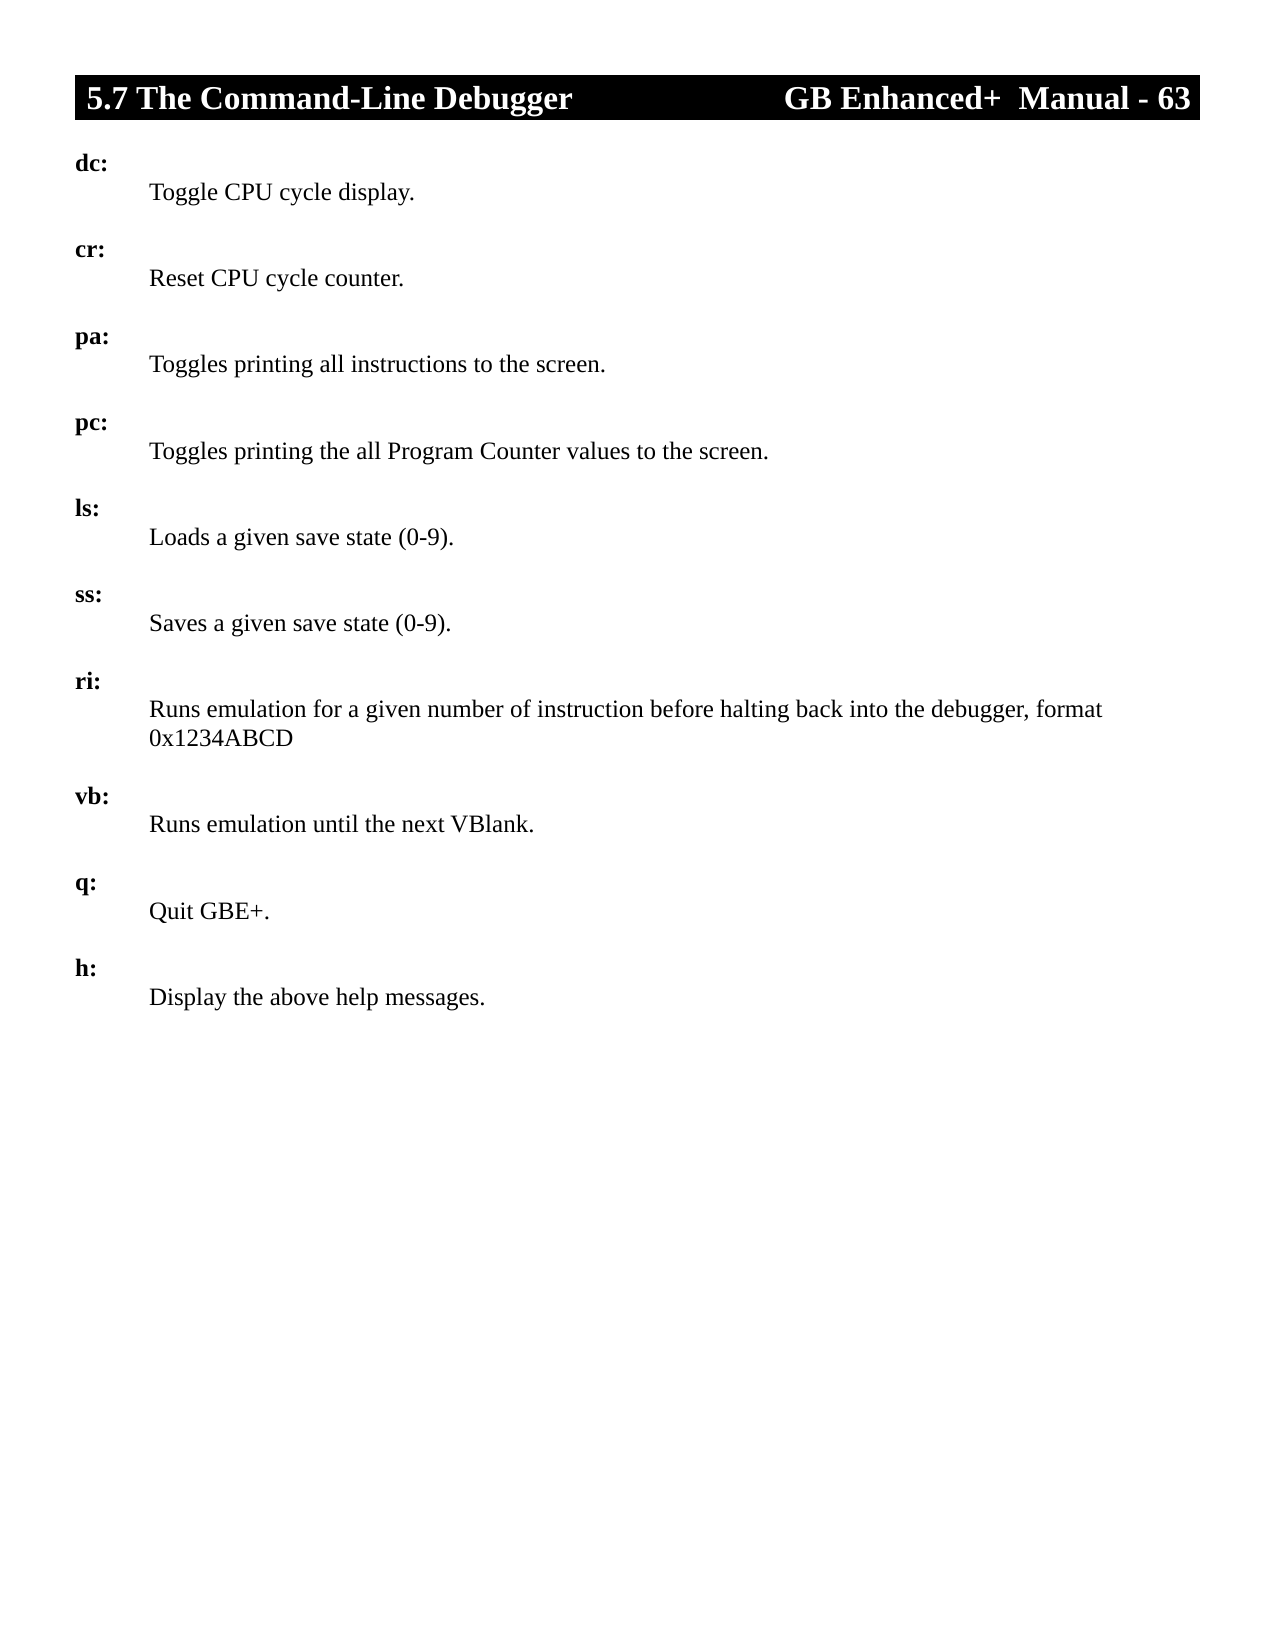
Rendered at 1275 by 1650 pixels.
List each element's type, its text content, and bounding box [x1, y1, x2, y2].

text Reset CPU cycle counter. [75, 263, 1200, 292]
text Loads a given save state (0-9). [75, 522, 1200, 551]
text Runs emulation until the next VBlank. [75, 809, 1200, 838]
text Saves a given save state (0-9). [75, 608, 1200, 637]
text ls: [75, 493, 1200, 522]
text Toggle CPU cycle display. [75, 177, 1200, 206]
text cr: [75, 234, 1200, 263]
text ss: [75, 579, 1200, 608]
text vb: [75, 781, 1200, 809]
text pc: [75, 407, 1200, 436]
text dc: [75, 148, 1200, 177]
text q: [75, 867, 1200, 896]
text pa: [75, 321, 1200, 349]
text Runs emulation for a given number of instruction before halting back into the debugger, format 0x1234ABCD [75, 694, 1200, 752]
text ri: [75, 666, 1200, 694]
text 5.7 The Command-Line Debugger GB Enhanced+ Manual - 63 [75, 75, 1200, 119]
text Toggles printing the all Program Counter values to the screen. [75, 436, 1200, 464]
text Toggles printing all instructions to the screen. [75, 349, 1200, 378]
text h: [75, 953, 1200, 982]
text Display the above help messages. [75, 982, 1200, 1011]
text Quit GBE+. [75, 896, 1200, 924]
